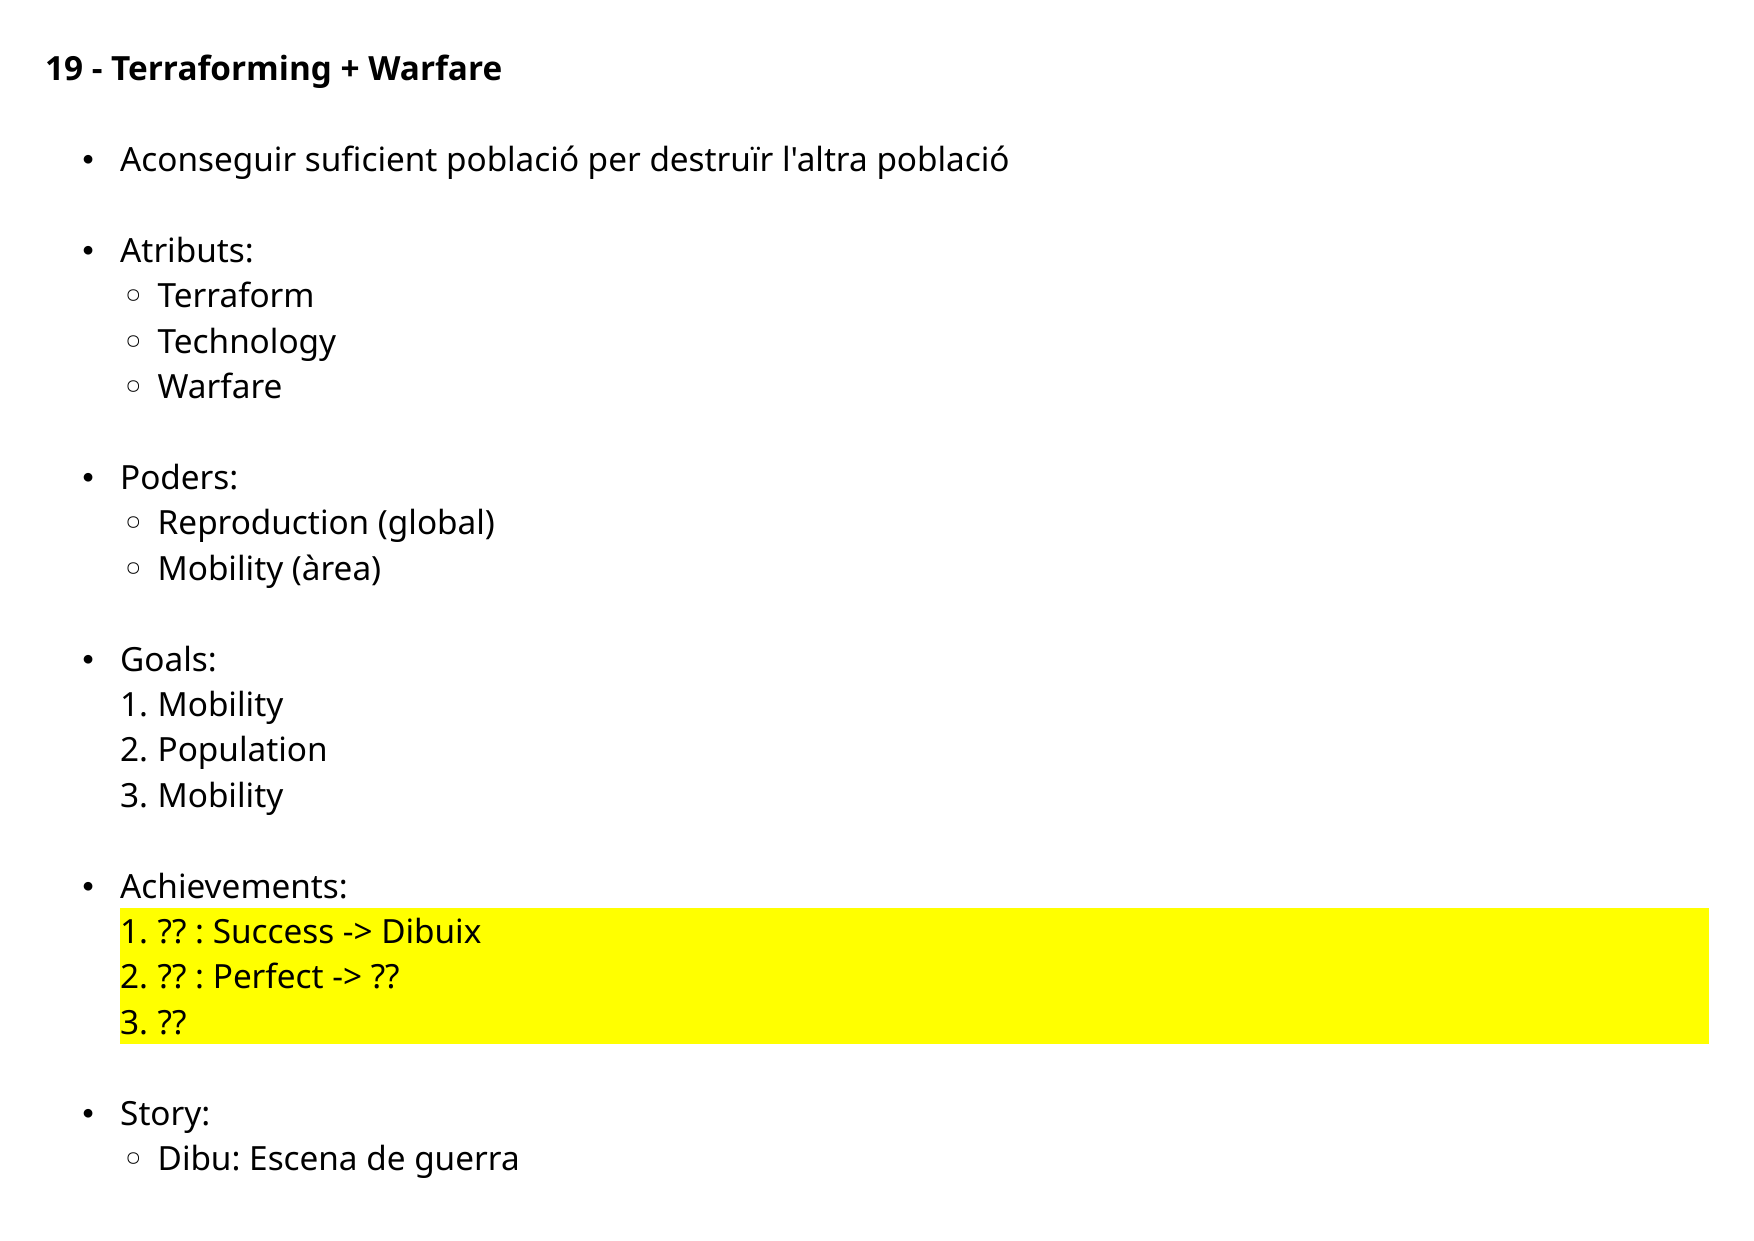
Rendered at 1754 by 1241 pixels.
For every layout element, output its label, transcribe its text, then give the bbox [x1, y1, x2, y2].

list Mobility (àrea) [120, 544, 1709, 590]
text 19 - Terraforming + Warfare [45, 45, 1709, 90]
list Reproduction (global) [120, 499, 1709, 544]
list Technology [120, 317, 1709, 363]
list Population [120, 726, 1709, 772]
list Atributs: [82, 227, 1709, 272]
list ?? : Success -> Dibuix [120, 908, 1709, 953]
list Mobility [120, 681, 1709, 726]
list Goals: [82, 635, 1709, 681]
list Warfare [120, 363, 1709, 408]
list ?? : Perfect -> ?? [120, 953, 1709, 999]
list Terraform [120, 272, 1709, 317]
list Achievements: [82, 862, 1709, 908]
list ?? [120, 999, 1709, 1044]
list Poders: [82, 454, 1709, 499]
list Mobility [120, 772, 1709, 817]
list Dibu: Escena de guerra [120, 1135, 1709, 1180]
list Story: [82, 1089, 1709, 1135]
list Aconseguir suficient població per destruïr l'altra població [82, 136, 1709, 181]
